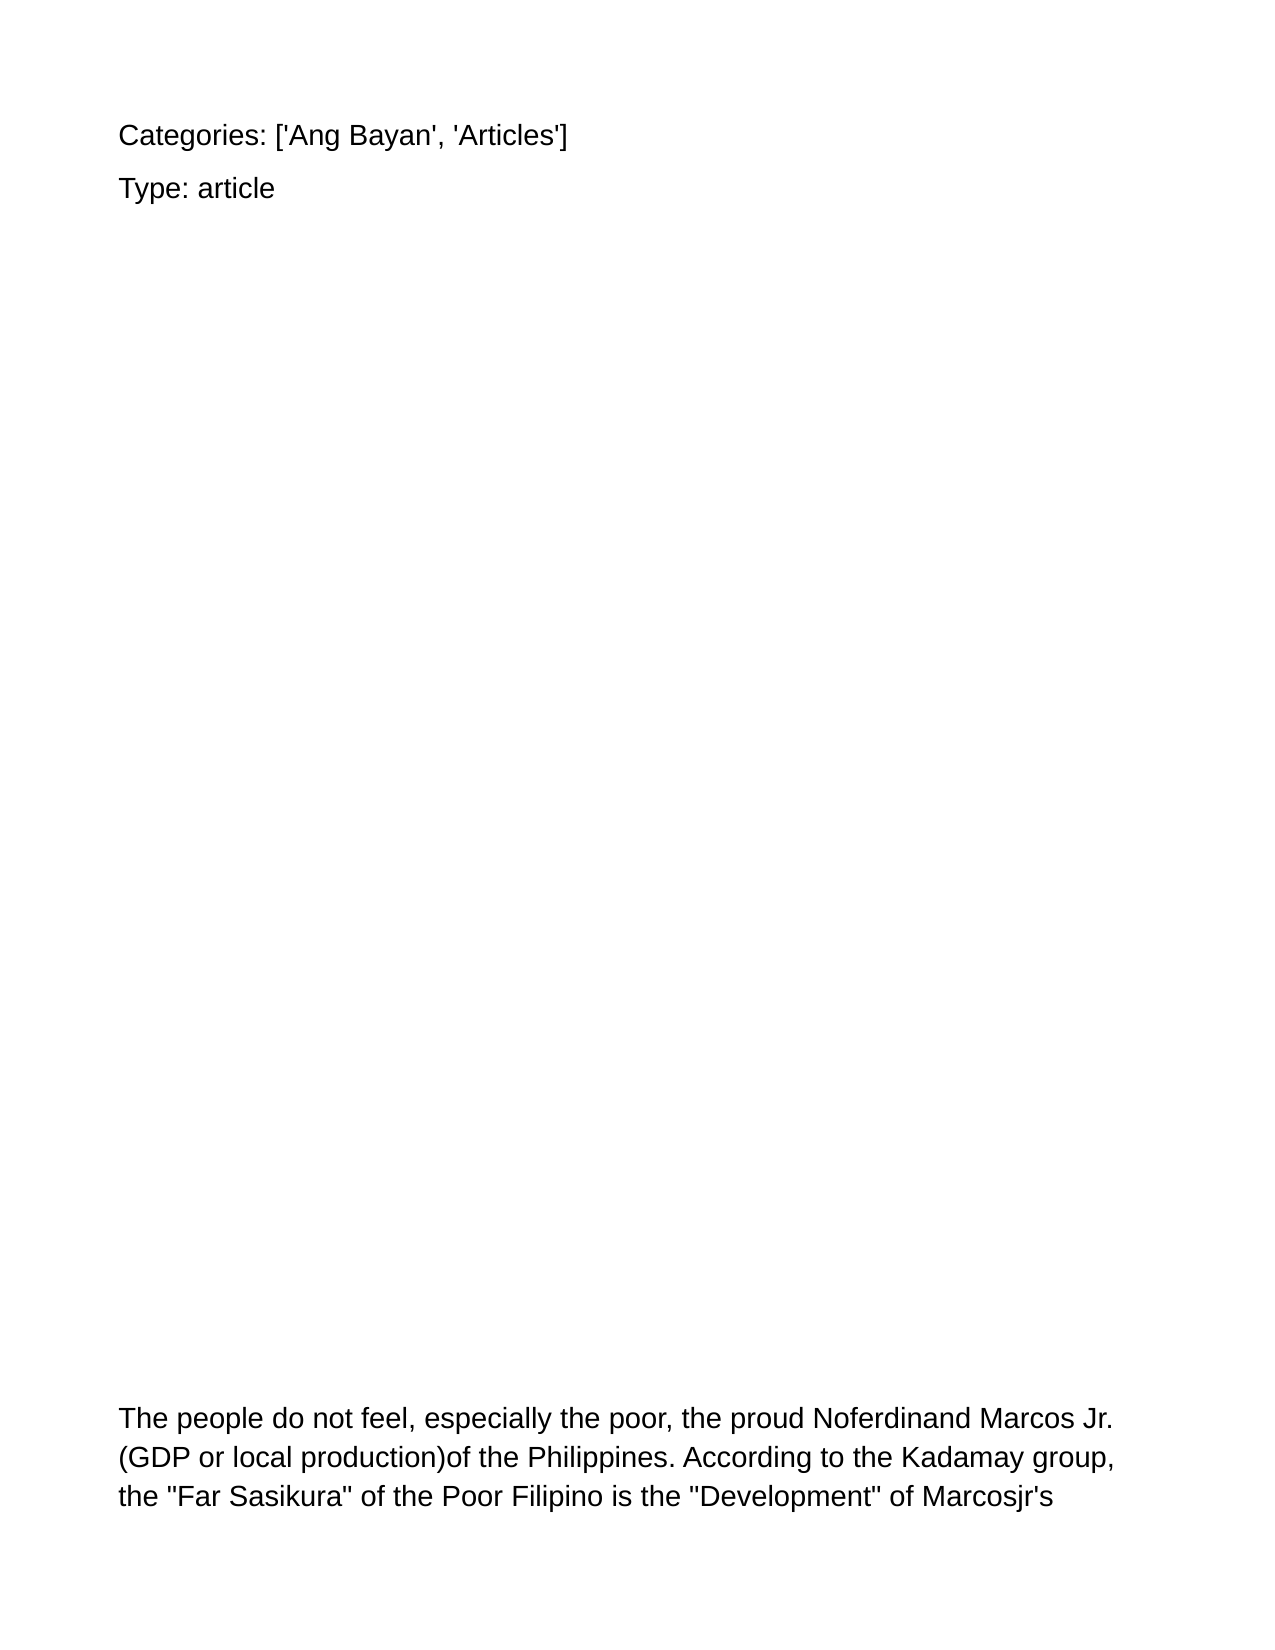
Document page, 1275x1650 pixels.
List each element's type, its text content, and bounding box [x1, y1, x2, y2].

text The people do not feel, especially the poor, the proud Noferdinand Marcos Jr.(GDP or local production)of the Philippines. According to the Kadamay group, the "Far Sasikura" of the Poor Filipino is the "Development" of Marcosjr's [118, 224, 1157, 1512]
text Type: article [118, 171, 1157, 205]
text Categories: ['Ang Bayan', 'Articles'] [118, 118, 1157, 152]
